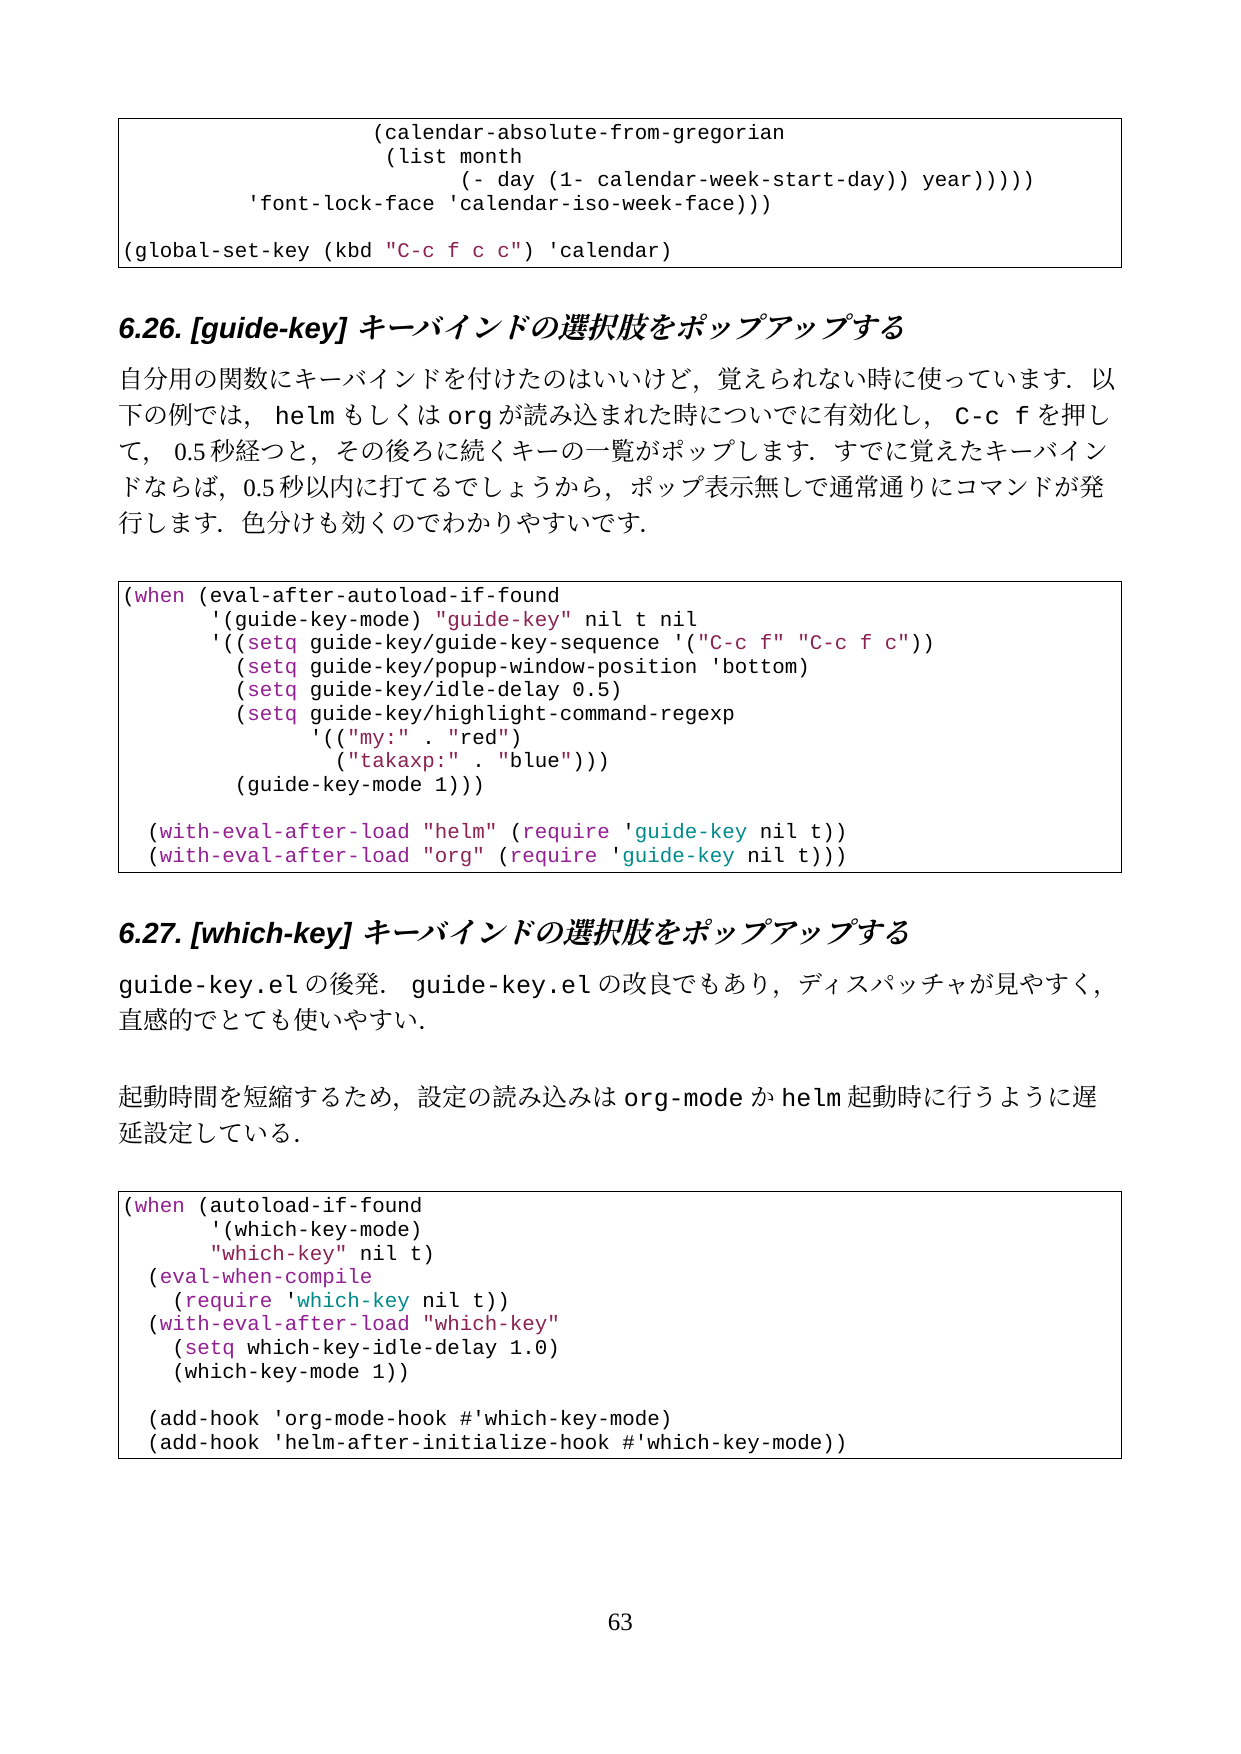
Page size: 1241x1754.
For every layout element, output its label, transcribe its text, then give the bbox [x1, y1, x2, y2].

subtitle [guide-key] キーバインドの選択肢をポップアップする [118, 305, 1122, 347]
text (with-eval-after-load "helm" (require 'guide-key nil t)) [119, 817, 1121, 841]
text (which-key-mode 1)) [119, 1357, 1121, 1380]
text (setq which-key-idle-delay 1.0) [119, 1333, 1121, 1357]
text (list month [119, 142, 1121, 165]
text '(guide-key-mode) "guide-key" nil t nil [119, 604, 1121, 628]
text (eval-when-compile [119, 1262, 1121, 1286]
text (when (autoload-if-found [119, 1192, 1121, 1215]
text (with-eval-after-load "org" (require 'guide-key nil t))) [119, 841, 1121, 872]
text (setq guide-key/popup-window-position 'bottom) [119, 652, 1121, 676]
text 自分用の関数にキーバインドを付けたのはいいけど，覚えられない時に使っています．以下の例では， helm もしくは org が読み込まれた時についでに有効化し， C-c f を押して， 0.5秒経つと，その後ろに続くキーの一覧がポップします．すでに覚えたキーバインドならば，0.5秒以内に打てるでしょうから，ポップ表示無しで通常通りにコマンドが発行します．色分けも効くのでわかりやすいです． [118, 360, 1122, 568]
text (add-hook 'helm-after-initialize-hook #'which-key-mode)) [119, 1428, 1121, 1458]
text '(which-key-mode) [119, 1215, 1121, 1238]
text (guide-key-mode 1))) [119, 770, 1121, 794]
text (calendar-absolute-from-gregorian [119, 119, 1121, 142]
text (setq guide-key/highlight-command-regexp [119, 699, 1121, 723]
text (require 'which-key nil t)) [119, 1286, 1121, 1309]
text '(("my:" . "red") [119, 723, 1121, 746]
text (global-set-key (kbd "C-c f c c") 'calendar) [119, 236, 1121, 267]
text ("takaxp:" . "blue"))) [119, 746, 1121, 770]
text 起動時間を短縮するため，設定の読み込みは org-mode か helm 起動時に行うように遅延設定している． [118, 1078, 1122, 1179]
text (when (eval-after-autoload-if-found [119, 582, 1121, 604]
text guide-key.el の後発． guide-key.el の改良でもあり，ディスパッチャが見やすく，直感的でとても使いやすい． [118, 964, 1122, 1065]
text '((setq guide-key/guide-key-sequence '("C-c f" "C-c f c")) [119, 628, 1121, 652]
text "which-key" nil t) [119, 1238, 1121, 1262]
text (add-hook 'org-mode-hook #'which-key-mode) [119, 1404, 1121, 1428]
text (with-eval-after-load "which-key" [119, 1309, 1121, 1333]
text (setq guide-key/idle-delay 0.5) [119, 676, 1121, 699]
text (- day (1- calendar-week-start-day)) year))))) [119, 165, 1121, 189]
text 'font-lock-face 'calendar-iso-week-face))) [119, 189, 1121, 213]
subtitle [which-key] キーバインドの選択肢をポップアップする [118, 910, 1122, 952]
